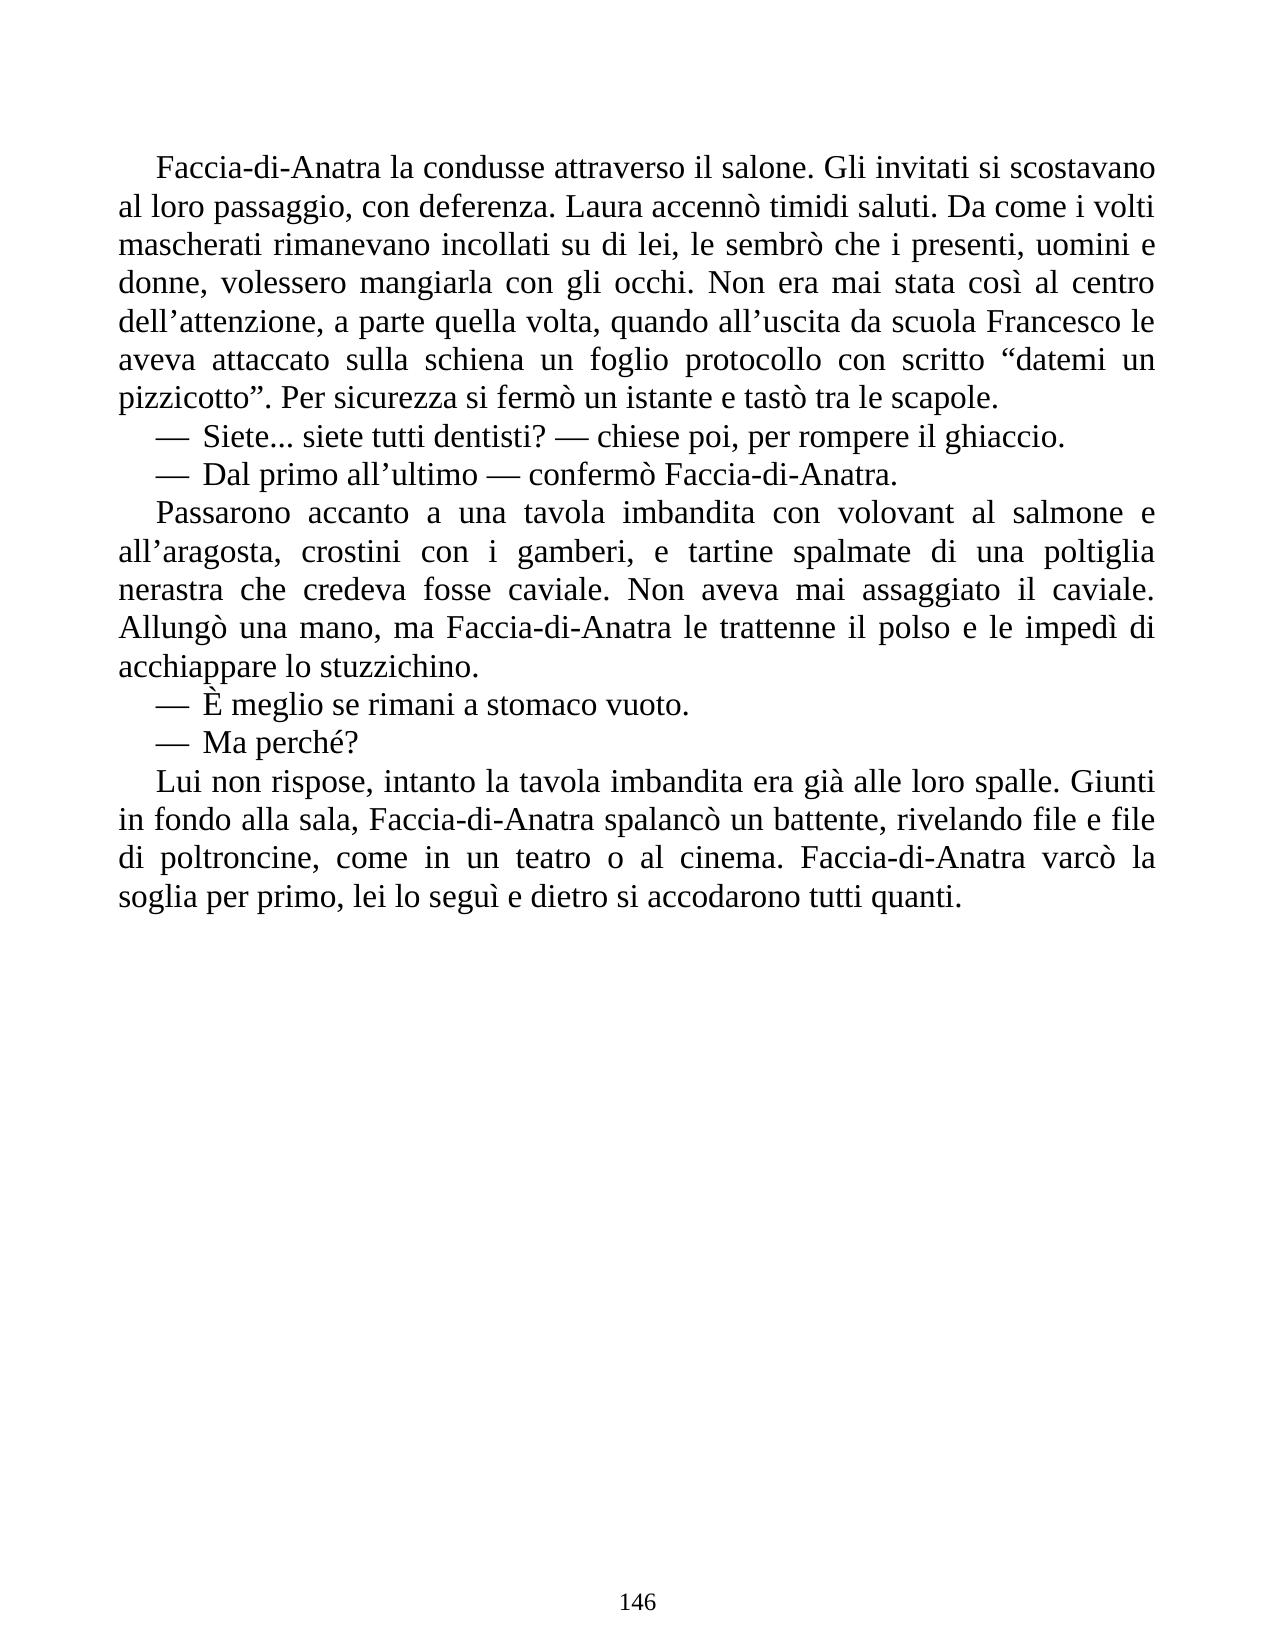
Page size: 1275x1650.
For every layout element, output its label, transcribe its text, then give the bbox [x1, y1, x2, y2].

text Passarono accanto a una tavola imbandita con volovant al salmone e all’aragosta, crostini con i gamberi, e tartine spalmate di una poltiglia nerastra che credeva fosse caviale. Non aveva mai assaggiato il caviale. Allungò una mano, ma Faccia-di-Anatra le trattenne il polso e le impedì di acchiappare lo stuzzichino. [118, 493, 1157, 684]
text — Ma perché? [118, 723, 1157, 761]
text — È meglio se rimani a stomaco vuoto. [118, 684, 1157, 723]
text Faccia-di-Anatra la condusse attraverso il salone. Gli invitati si scostavano al loro passaggio, con deferenza. Laura accennò timidi saluti. Da come i volti mascherati rimanevano incollati su di lei, le sembrò che i presenti, uomini e donne, volessero mangiarla con gli occhi. Non era mai stata così al centro dell’attenzione, a parte quella volta, quando all’uscita da scuola Francesco le aveva attaccato sulla schiena un foglio protocollo con scritto “datemi un pizzicotto”. Per sicurezza si fermò un istante e tastò tra le scapole. [118, 148, 1157, 416]
text — Siete... siete tutti dentisti? — chiese poi, per rompere il ghiaccio. [118, 416, 1157, 454]
text Lui non rispose, intanto la tavola imbandita era già alle loro spalle. Giunti in fondo alla sala, Faccia-di-Anatra spalancò un battente, rivelando file e file di poltroncine, come in un teatro o al cinema. Faccia-di-Anatra varcò la soglia per primo, lei lo seguì e dietro si accodarono tutti quanti. [118, 761, 1157, 914]
text — Dal primo all’ultimo — confermò Faccia-di-Anatra. [118, 454, 1157, 493]
